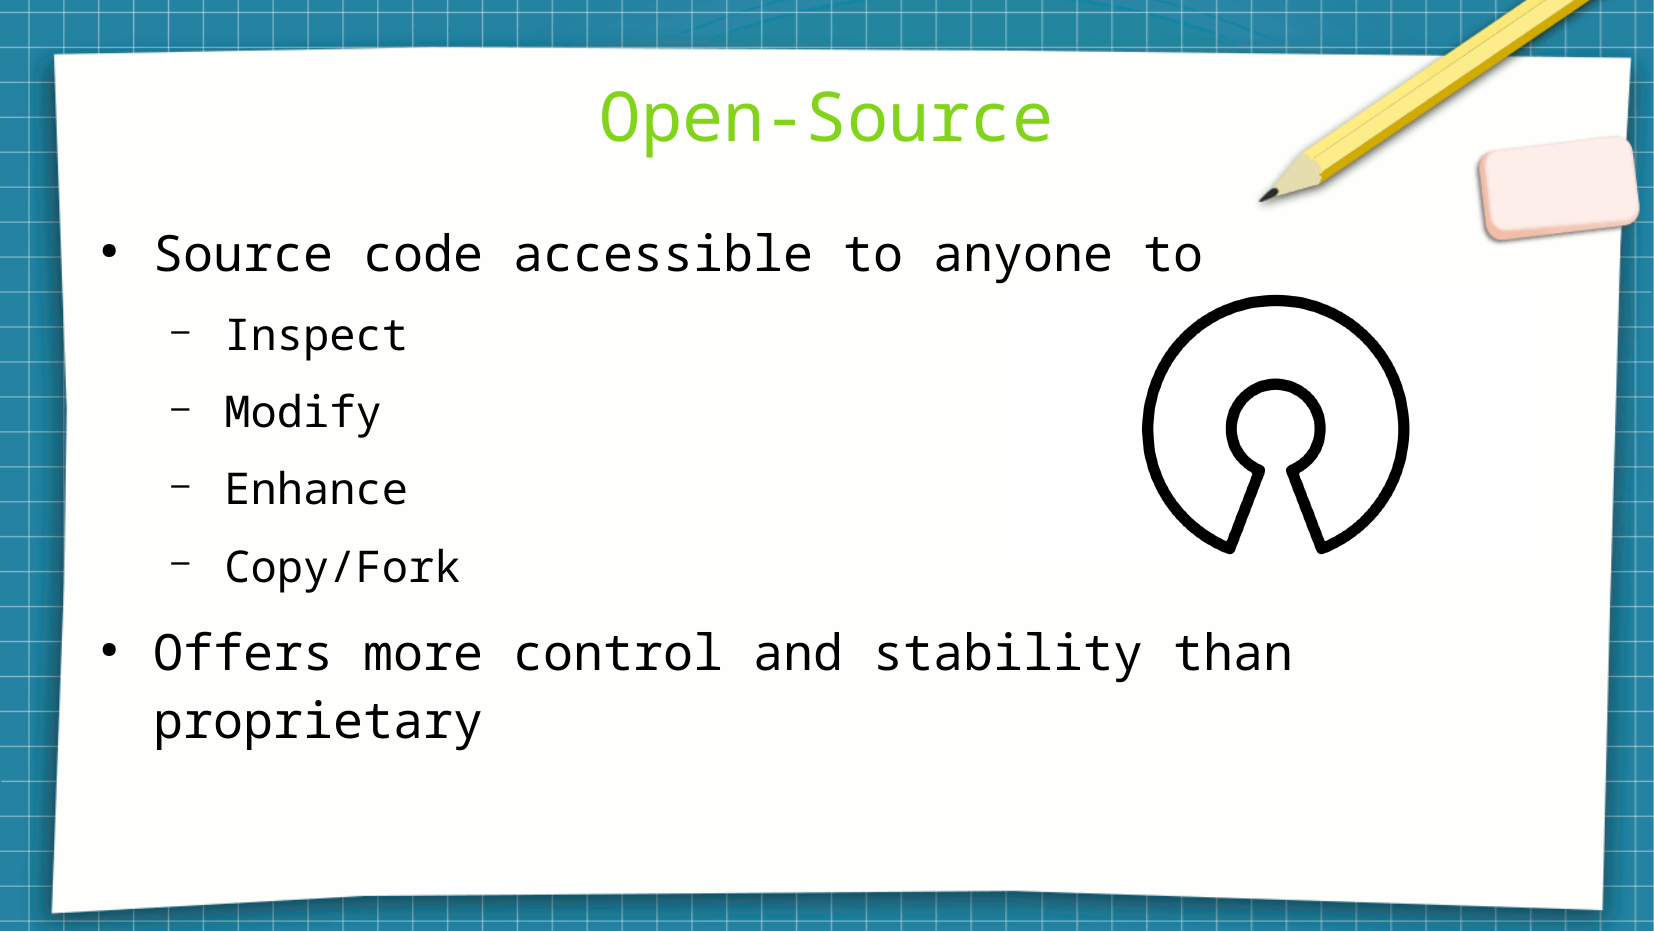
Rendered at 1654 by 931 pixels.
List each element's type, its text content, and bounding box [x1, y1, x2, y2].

list Source code accessible to anyone to Inspect Modify Enhance Copy/Fork Offers more control and stability than proprietary [82, 217, 1571, 758]
title Open-Source [82, 37, 1571, 193]
picture [0, 0, 1654, 931]
